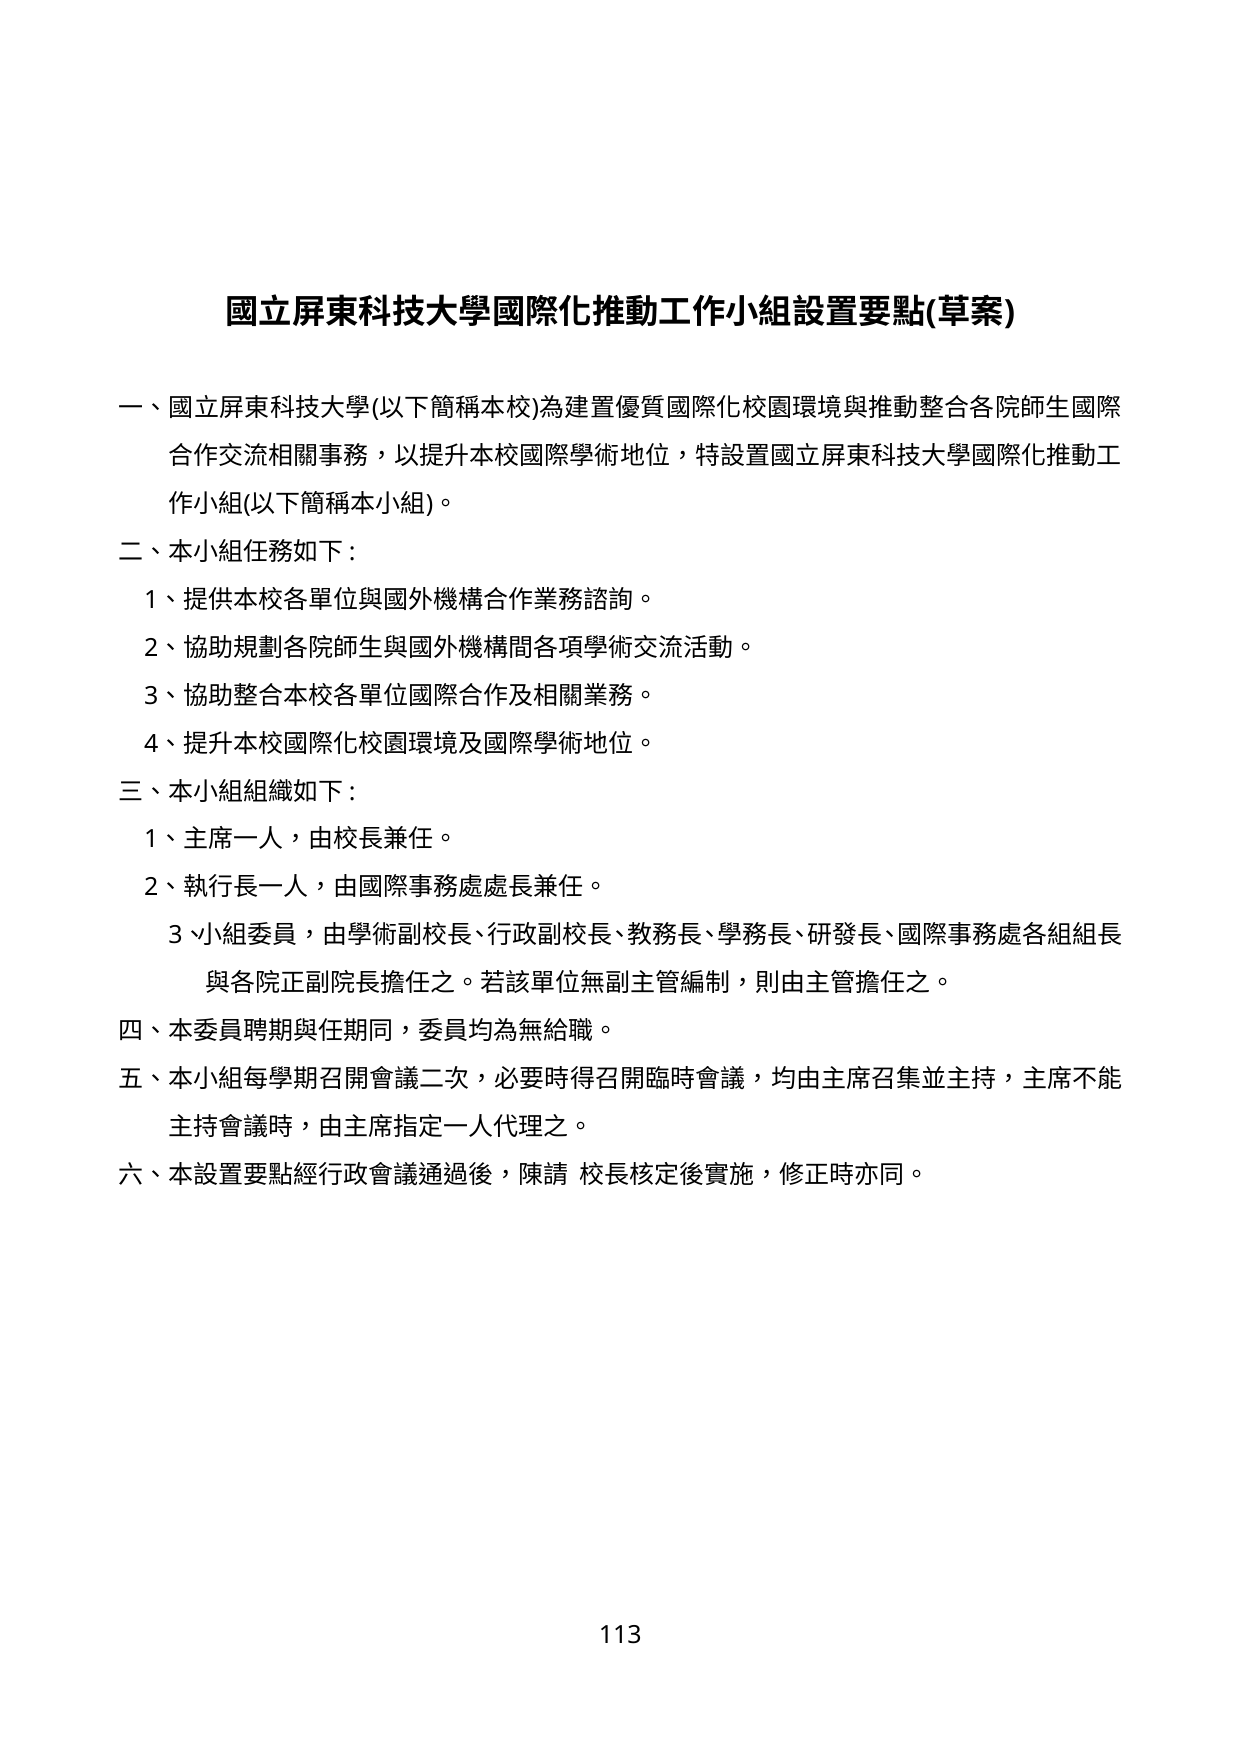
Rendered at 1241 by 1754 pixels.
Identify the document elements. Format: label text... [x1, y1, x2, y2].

text 2、執行長一人，由國際事務處處長兼任。 [118, 857, 1122, 905]
text 二、本小組任務如下 : [118, 522, 1122, 570]
text 3、協助整合本校各單位國際合作及相關業務。 [118, 666, 1122, 714]
text 四、本委員聘期與任期同，委員均為無給職。 [118, 1001, 1122, 1049]
text 1、提供本校各單位與國外機構合作業務諮詢。 [118, 570, 1122, 618]
text 4、提升本校國際化校園環境及國際學術地位。 [118, 714, 1122, 762]
text 一、國立屏東科技大學(以下簡稱本校)為建置優質國際化校園環境與推動整合各院師生國際合作交流相關事務，以提升本校國際學術地位，特設置國立屏東科技大學國際化推動工作小組(以下簡稱本小組)。 [118, 378, 1122, 522]
text 2、協助規劃各院師生與國外機構間各項學術交流活動。 [118, 618, 1122, 666]
text 3、小組委員，由學術副校長、行政副校長、教務長、學務長、研發長、國際事務處各組組長與各院正副院長擔任之。若該單位無副主管編制，則由主管擔任之。 [168, 905, 1122, 1001]
text 1、主席一人，由校長兼任。 [118, 809, 1122, 857]
text 三、本小組組織如下 : [118, 762, 1122, 809]
text 六、本設置要點經行政會議通過後，陳請 校長核定後實施，修正時亦同。 [118, 1145, 1122, 1193]
text 五、本小組每學期召開會議二次，必要時得召開臨時會議，均由主席召集並主持，主席不能主持會議時，由主席指定一人代理之。 [118, 1049, 1122, 1145]
text 國立屏東科技大學國際化推動工作小組設置要點(草案) [118, 284, 1122, 333]
